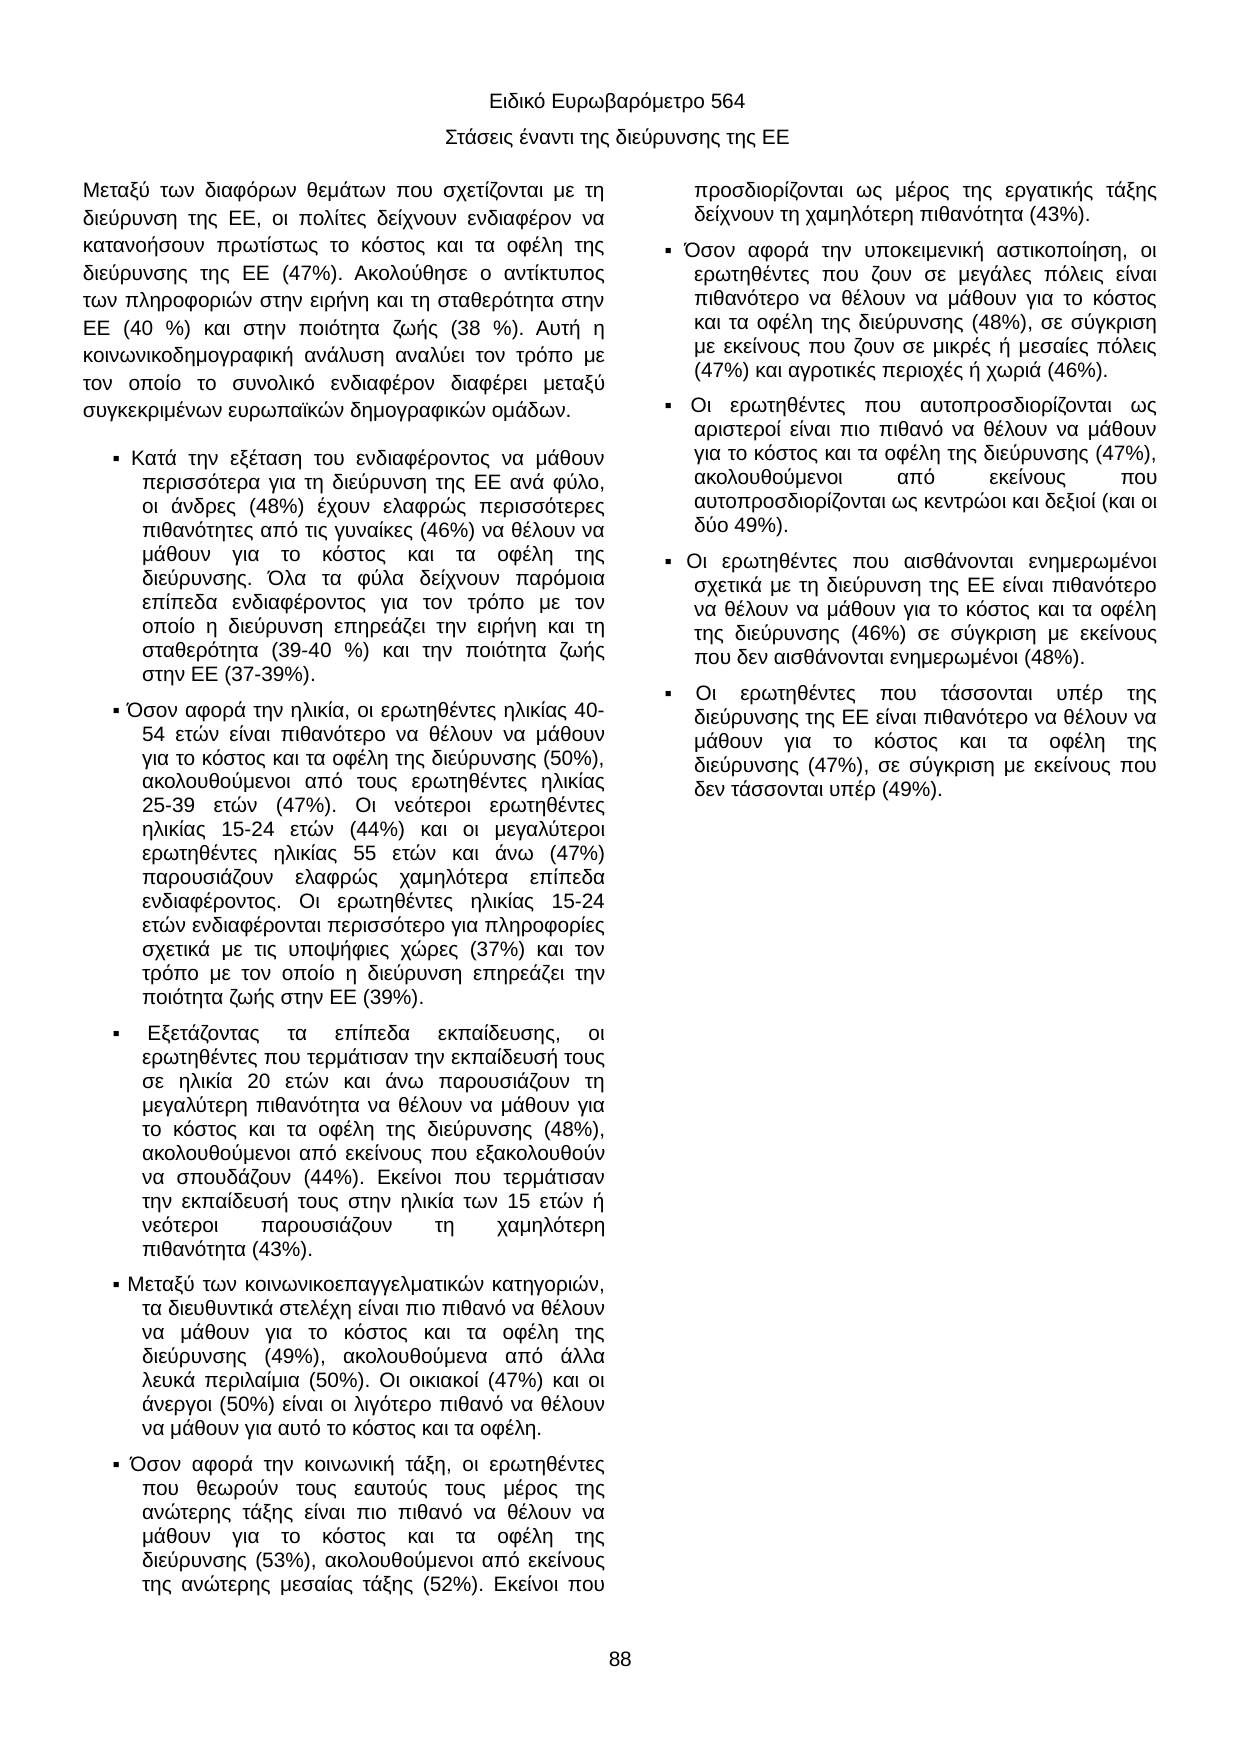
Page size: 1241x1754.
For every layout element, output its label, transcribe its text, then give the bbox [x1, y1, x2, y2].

text ▪ Κατά την εξέταση του ενδιαφέροντος να μάθουν περισσότερα για τη διεύρυνση της ΕΕ ανά φύλο, οι άνδρες (48%) έχουν ελαφρώς περισσότερες πιθανότητες από τις γυναίκες (46%) να θέλουν να μάθουν για το κόστος και τα οφέλη της διεύρυνσης. Όλα τα φύλα δείχνουν παρόμοια επίπεδα ενδιαφέροντος για τον τρόπο με τον οποίο η διεύρυνση επηρεάζει την ειρήνη και τη σταθερότητα (39-40 %) και την ποιότητα ζωής στην ΕΕ (37-39%). [112, 446, 605, 686]
text ▪ Οι ερωτηθέντες που αισθάνονται ενημερωμένοι σχετικά με τη διεύρυνση της ΕΕ είναι πιθανότερο να θέλουν να μάθουν για το κόστος και τα οφέλη της διεύρυνσης (46%) σε σύγκριση με εκείνους που δεν αισθάνονται ενημερωμένοι (48%). [664, 549, 1157, 669]
text Μεταξύ των διαφόρων θεμάτων που σχετίζονται με τη διεύρυνση της ΕΕ, οι πολίτες δείχνουν ενδιαφέρον να κατανοήσουν πρωτίστως το κόστος και τα οφέλη της διεύρυνσης της ΕΕ (47%). Ακολούθησε ο αντίκτυπος των πληροφοριών στην ειρήνη και τη σταθερότητα στην ΕΕ (40 %) και στην ποιότητα ζωής (38 %). Αυτή η κοινωνικοδημογραφική ανάλυση αναλύει τον τρόπο με τον οποίο το συνολικό ενδιαφέρον διαφέρει μεταξύ συγκεκριμένων ευρωπαϊκών δημογραφικών ομάδων. [83, 178, 605, 422]
text ▪ Οι ερωτηθέντες που αυτοπροσδιορίζονται ως αριστεροί είναι πιο πιθανό να θέλουν να μάθουν για το κόστος και τα οφέλη της διεύρυνσης (47%), ακολουθούμενοι από εκείνους που αυτοπροσδιορίζονται ως κεντρώοι και δεξιοί (και οι δύο 49%). [664, 393, 1157, 537]
text ▪ Όσον αφορά την υποκειμενική αστικοποίηση, οι ερωτηθέντες που ζουν σε μεγάλες πόλεις είναι πιθανότερο να θέλουν να μάθουν για το κόστος και τα οφέλη της διεύρυνσης (48%), σε σύγκριση με εκείνους που ζουν σε μικρές ή μεσαίες πόλεις (47%) και αγροτικές περιοχές ή χωριά (46%). [664, 238, 1157, 381]
text προσδιορίζονται ως μέρος της εργατικής τάξης δείχνουν τη χαμηλότερη πιθανότητα (43%). [664, 178, 1157, 226]
text ▪ Μεταξύ των κοινωνικοεπαγγελματικών κατηγοριών, τα διευθυντικά στελέχη είναι πιο πιθανό να θέλουν να μάθουν για το κόστος και τα οφέλη της διεύρυνσης (49%), ακολουθούμενα από άλλα λευκά περιλαίμια (50%). Οι οικιακοί (47%) και οι άνεργοι (50%) είναι οι λιγότερο πιθανό να θέλουν να μάθουν για αυτό το κόστος και τα οφέλη. [112, 1272, 605, 1440]
text ▪ Όσον αφορά την ηλικία, οι ερωτηθέντες ηλικίας 40-54 ετών είναι πιθανότερο να θέλουν να μάθουν για το κόστος και τα οφέλη της διεύρυνσης (50%), ακολουθούμενοι από τους ερωτηθέντες ηλικίας 25-39 ετών (47%). Οι νεότεροι ερωτηθέντες ηλικίας 15-24 ετών (44%) και οι μεγαλύτεροι ερωτηθέντες ηλικίας 55 ετών και άνω (47%) παρουσιάζουν ελαφρώς χαμηλότερα επίπεδα ενδιαφέροντος. Οι ερωτηθέντες ηλικίας 15-24 ετών ενδιαφέρονται περισσότερο για πληροφορίες σχετικά με τις υποψήφιες χώρες (37%) και τον τρόπο με τον οποίο η διεύρυνση επηρεάζει την ποιότητα ζωής στην ΕΕ (39%). [112, 697, 605, 1009]
text ▪ Όσον αφορά την κοινωνική τάξη, οι ερωτηθέντες που θεωρούν τους εαυτούς τους μέρος της ανώτερης τάξης είναι πιο πιθανό να θέλουν να μάθουν για το κόστος και τα οφέλη της διεύρυνσης (53%), ακολουθούμενοι από εκείνους της ανώτερης μεσαίας τάξης (52%). Εκείνοι που [112, 1452, 605, 1596]
text ▪ Οι ερωτηθέντες που τάσσονται υπέρ της διεύρυνσης της ΕΕ είναι πιθανότερο να θέλουν να μάθουν για το κόστος και τα οφέλη της διεύρυνσης (47%), σε σύγκριση με εκείνους που δεν τάσσονται υπέρ (49%). [664, 681, 1157, 800]
text ▪ Εξετάζοντας τα επίπεδα εκπαίδευσης, οι ερωτηθέντες που τερμάτισαν την εκπαίδευσή τους σε ηλικία 20 ετών και άνω παρουσιάζουν τη μεγαλύτερη πιθανότητα να θέλουν να μάθουν για το κόστος και τα οφέλη της διεύρυνσης (48%), ακολουθούμενοι από εκείνους που εξακολουθούν να σπουδάζουν (44%). Εκείνοι που τερμάτισαν την εκπαίδευσή τους στην ηλικία των 15 ετών ή νεότεροι παρουσιάζουν τη χαμηλότερη πιθανότητα (43%). [112, 1021, 605, 1260]
